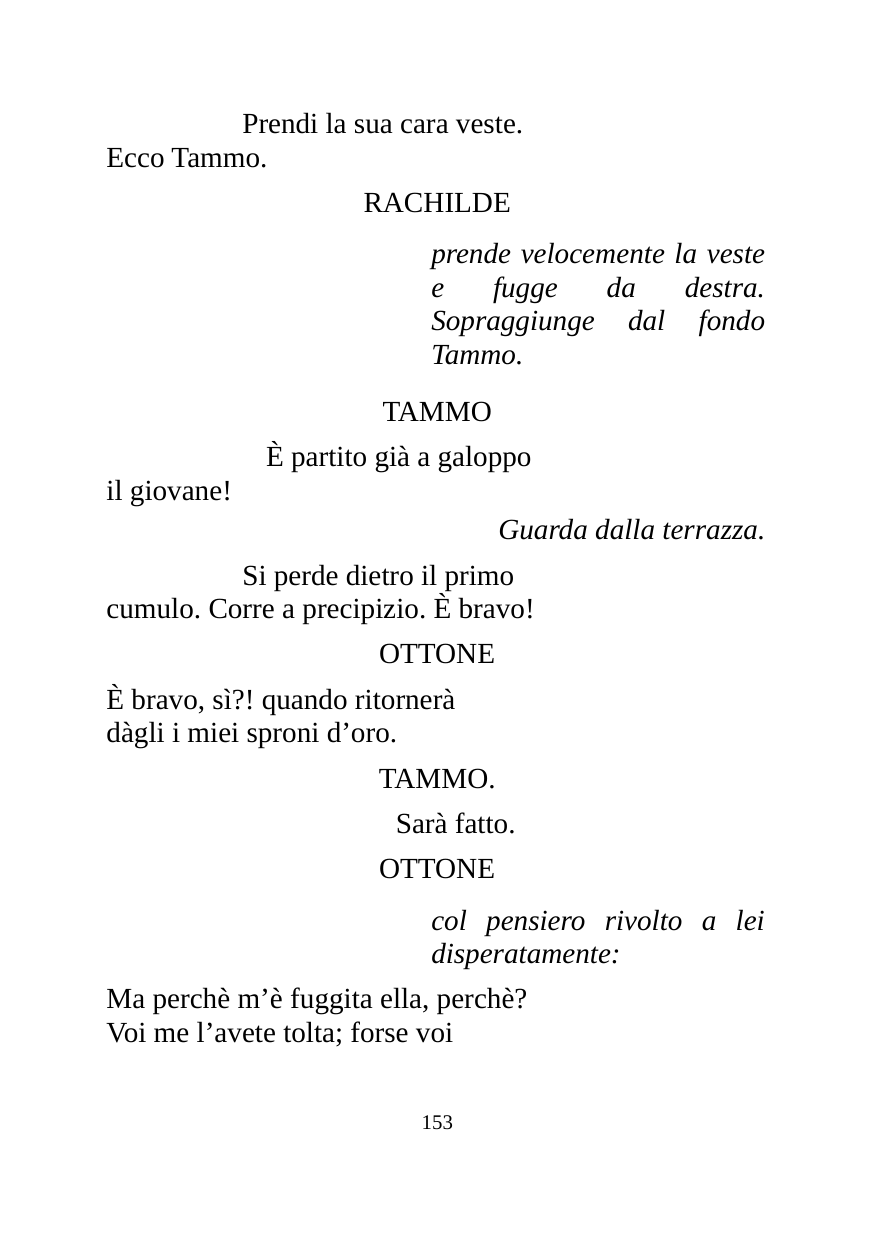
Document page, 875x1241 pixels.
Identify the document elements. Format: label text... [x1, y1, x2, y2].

text col pensiero rivolto a lei disperatamente: [431, 903, 768, 970]
text OTTONE [106, 637, 768, 670]
text Sarà fatto. [106, 806, 768, 839]
text Ma perchè m’è fuggita ella, perchè? Voi me l’avete tolta; forse voi [106, 981, 768, 1048]
text RACHILDE [106, 185, 768, 219]
text È bravo, sì?! quando ritornerà dàgli i miei sproni d’oro. [106, 682, 768, 749]
text Guarda dalla terrazza. [342, 512, 768, 546]
text È partito già a galoppo il giovane! [106, 439, 768, 506]
text OTTONE [106, 851, 768, 885]
text Si perde dietro il primo cumulo. Corre a precipizio. È bravo! [106, 558, 768, 625]
text TAMMO. [106, 761, 768, 794]
text TAMMO [106, 394, 768, 428]
text prende velocemente la veste e fugge da destra. Sopraggiunge dal fondo Tammo. [431, 236, 768, 371]
text Prendi la sua cara veste. Ecco Tammo. [106, 106, 768, 173]
